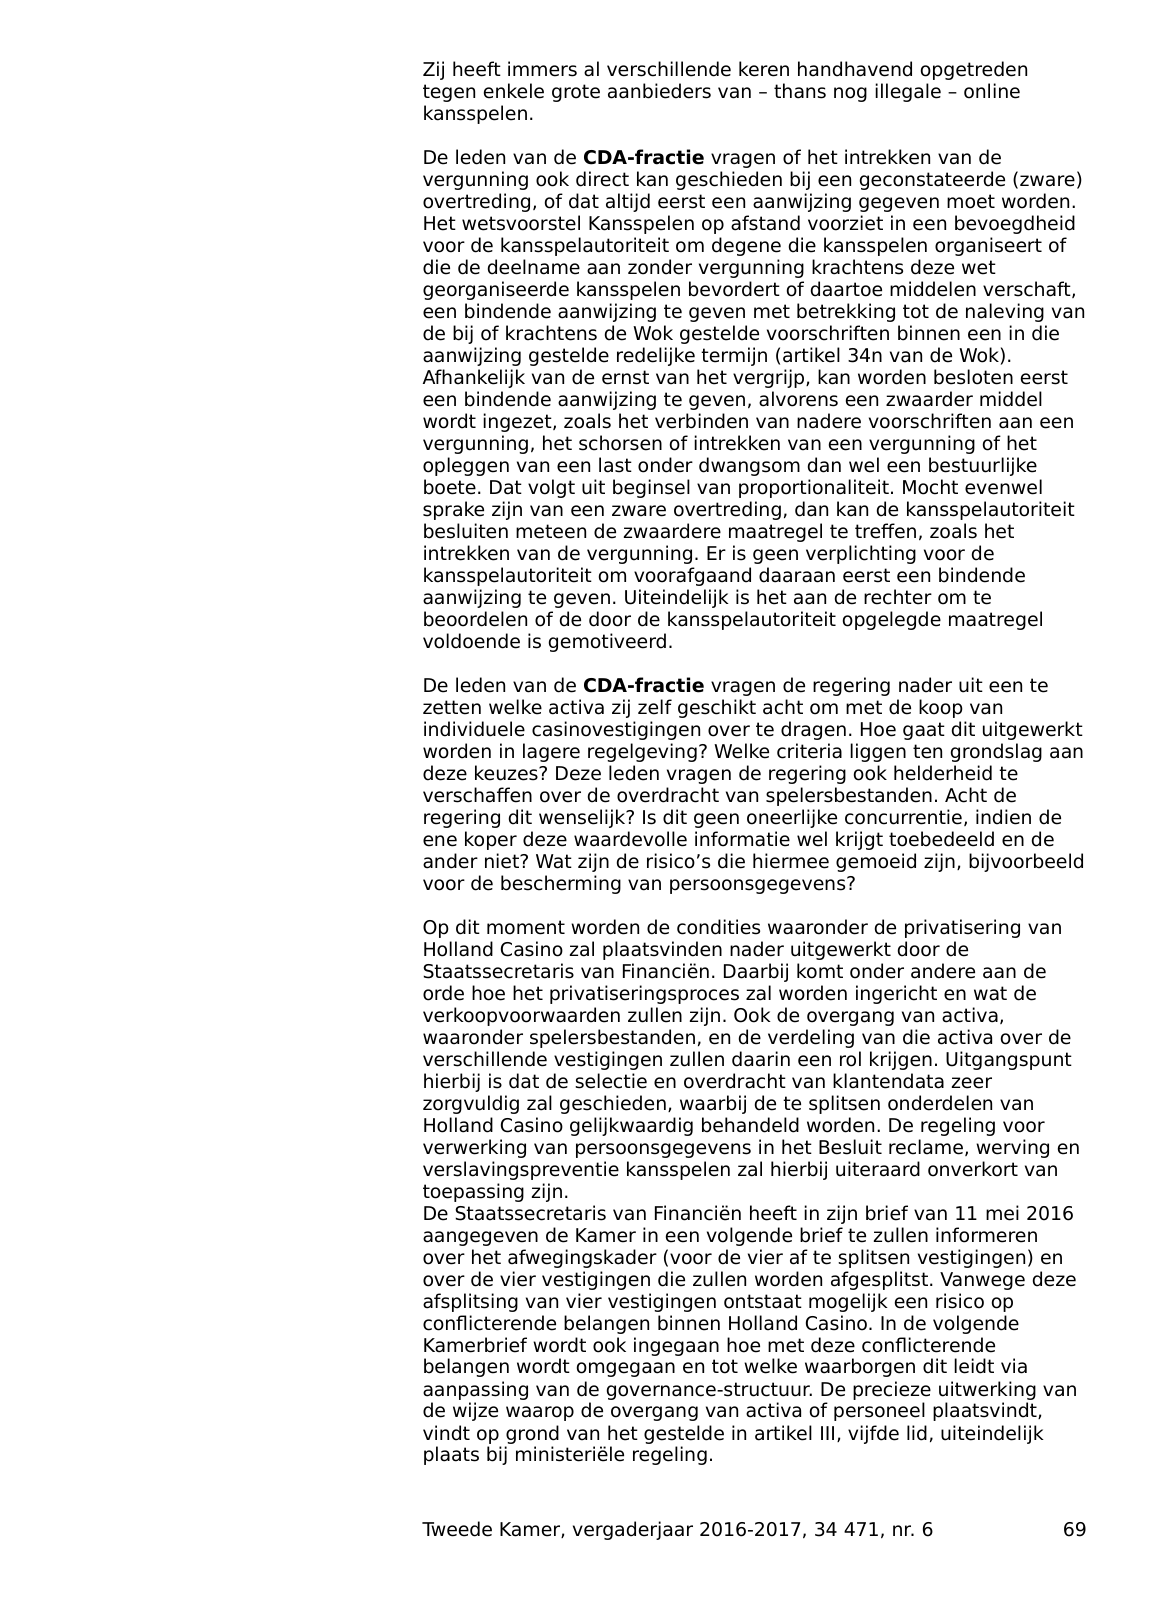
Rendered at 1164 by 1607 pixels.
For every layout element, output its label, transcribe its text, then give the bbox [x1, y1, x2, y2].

text De leden van de CDA-fractie vragen of het intrekken van de vergunning ook direct kan geschieden bij een geconstateerde (zware) overtreding, of dat altijd eerst een aanwijzing gegeven moet worden. [422, 147, 1087, 213]
text Zij heeft immers al verschillende keren handhavend opgetreden tegen enkele grote aanbieders van – thans nog illegale – online kansspelen. [422, 59, 1087, 125]
text De leden van de CDA-fractie vragen de regering nader uit een te zetten welke activa zij zelf geschikt acht om met de koop van individuele casinovestigingen over te dragen. Hoe gaat dit uitgewerkt worden in lagere regelgeving? Welke criteria liggen ten grondslag aan deze keuzes? Deze leden vragen de regering ook helderheid te verschaffen over de overdracht van spelersbestanden. Acht de regering dit wenselijk? Is dit geen oneerlijke concurrentie, indien de ene koper deze waardevolle informatie wel krijgt toebedeeld en de ander niet? Wat zijn de risico’s die hiermee gemoeid zijn, bijvoorbeeld voor de bescherming van persoonsgegevens? [422, 675, 1087, 895]
text De Staatssecretaris van Financiën heeft in zijn brief van 11 mei 2016 aangegeven de Kamer in een volgende brief te zullen informeren over het afwegingskader (voor de vier af te splitsen vestigingen) en over de vier vestigingen die zullen worden afgesplitst. Vanwege deze afsplitsing van vier vestigingen ontstaat mogelijk een risico op conflicterende belangen binnen Holland Casino. In de volgende Kamerbrief wordt ook ingegaan hoe met deze conflicterende belangen wordt omgegaan en tot welke waarborgen dit leidt via aanpassing van de governance-structuur. De precieze uitwerking van de wijze waarop de overgang van activa of personeel plaatsvindt, vindt op grond van het gestelde in artikel III, vijfde lid, uiteindelijk plaats bij ministeriële regeling. [422, 1203, 1087, 1466]
text Het wetsvoorstel Kansspelen op afstand voorziet in een bevoegdheid voor de kansspelautoriteit om degene die kansspelen organiseert of die de deelname aan zonder vergunning krachtens deze wet georganiseerde kansspelen bevordert of daartoe middelen verschaft, een bindende aanwijzing te geven met betrekking tot de naleving van de bij of krachtens de Wok gestelde voorschriften binnen een in die aanwijzing gestelde redelijke termijn (artikel 34n van de Wok). Afhankelijk van de ernst van het vergrijp, kan worden besloten eerst een bindende aanwijzing te geven, alvorens een zwaarder middel wordt ingezet, zoals het verbinden van nadere voorschriften aan een vergunning, het schorsen of intrekken van een vergunning of het opleggen van een last onder dwangsom dan wel een bestuurlijke boete. Dat volgt uit beginsel van proportionaliteit. Mocht evenwel sprake zijn van een zware overtreding, dan kan de kansspelautoriteit besluiten meteen de zwaardere maatregel te treffen, zoals het intrekken van de vergunning. Er is geen verplichting voor de kansspelautoriteit om voorafgaand daaraan eerst een bindende aanwijzing te geven. Uiteindelijk is het aan de rechter om te beoordelen of de door de kansspelautoriteit opgelegde maatregel voldoende is gemotiveerd. [422, 213, 1087, 653]
text Op dit moment worden de condities waaronder de privatisering van Holland Casino zal plaatsvinden nader uitgewerkt door de Staatssecretaris van Financiën. Daarbij komt onder andere aan de orde hoe het privatiseringsproces zal worden ingericht en wat de verkoopvoorwaarden zullen zijn. Ook de overgang van activa, waaronder spelersbestanden, en de verdeling van die activa over de verschillende vestigingen zullen daarin een rol krijgen. Uitgangspunt hierbij is dat de selectie en overdracht van klantendata zeer zorgvuldig zal geschieden, waarbij de te splitsen onderdelen van Holland Casino gelijkwaardig behandeld worden. De regeling voor verwerking van persoonsgegevens in het Besluit reclame, werving en verslavingspreventie kansspelen zal hierbij uiteraard onverkort van toepassing zijn. [422, 917, 1087, 1203]
